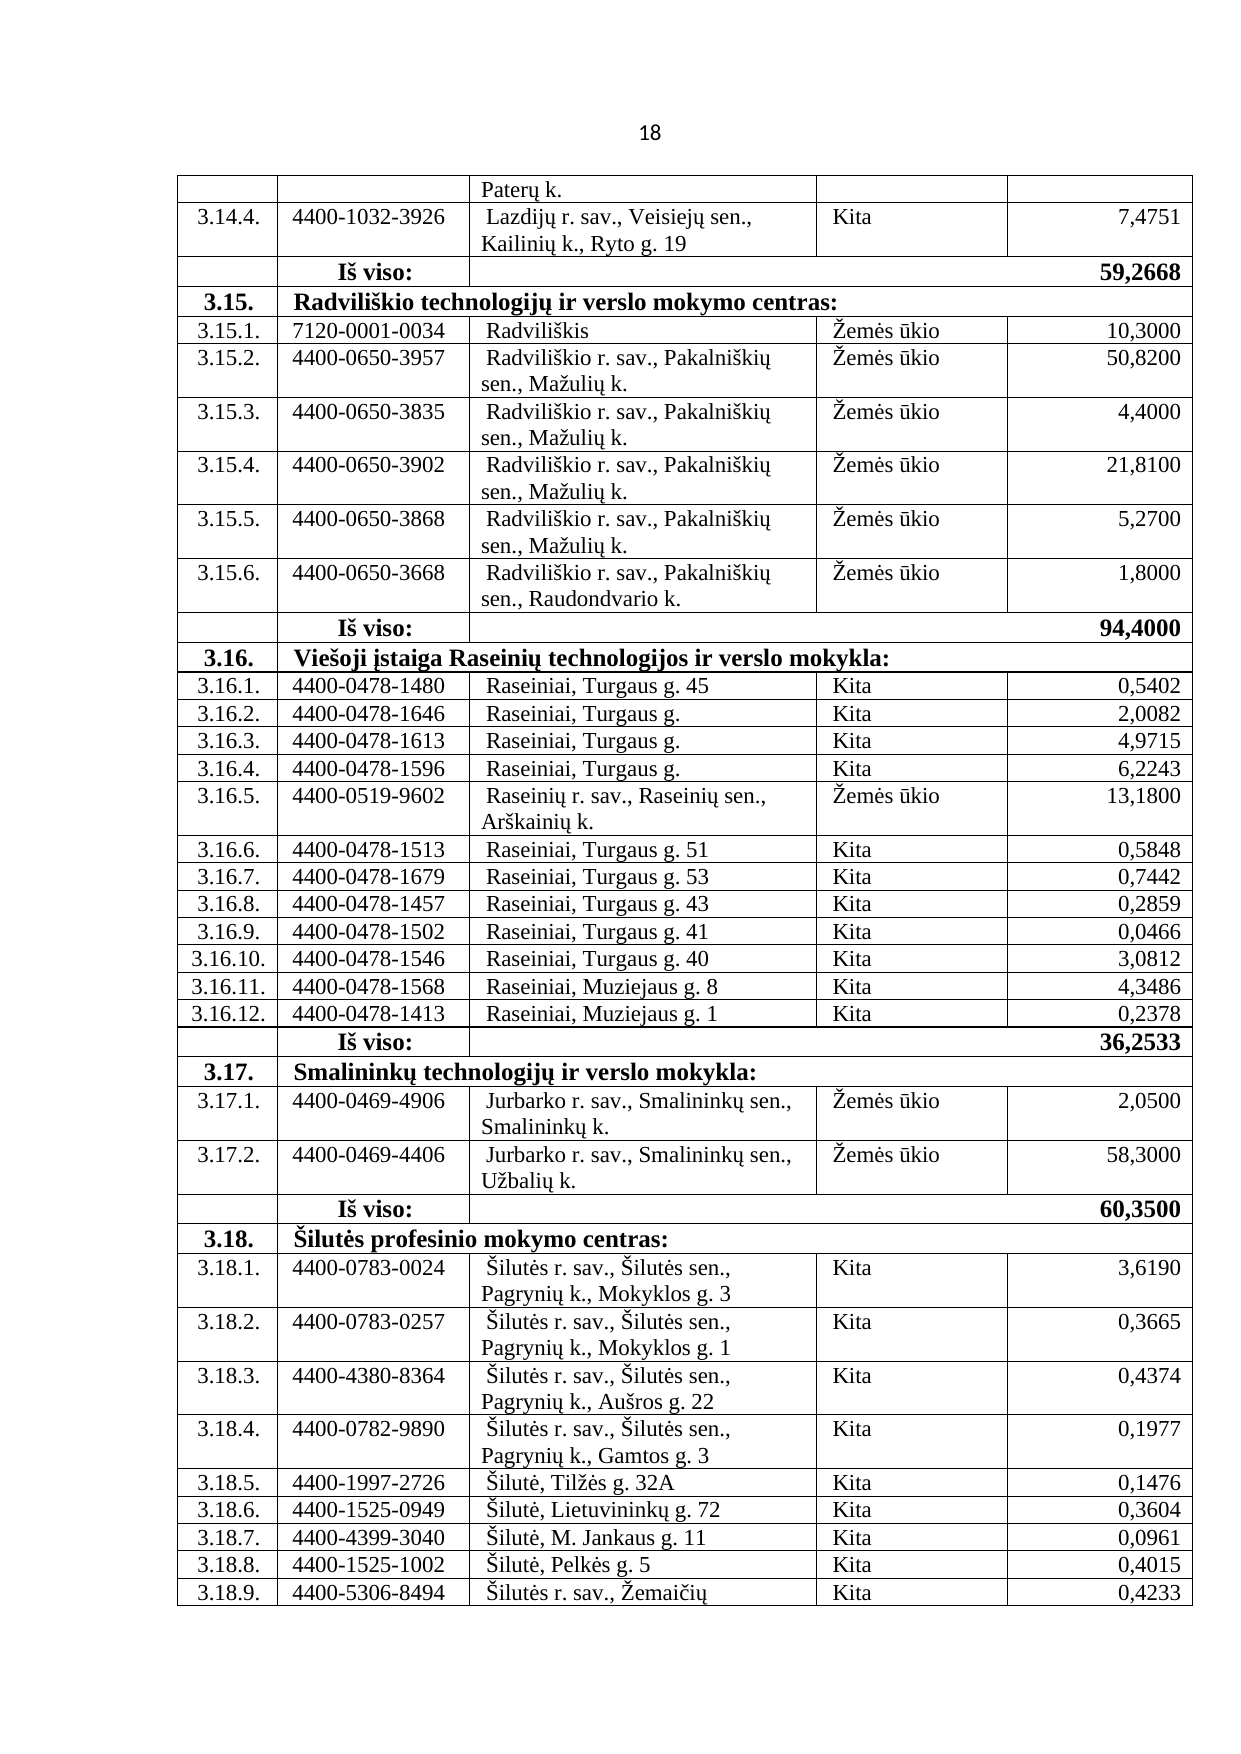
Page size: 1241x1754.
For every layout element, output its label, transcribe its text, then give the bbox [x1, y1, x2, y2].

table_cell 4400-0650-3957 [278, 344, 469, 397]
table_cell 3.18.8. [178, 1551, 277, 1578]
table_cell Kita [817, 700, 1007, 726]
table_cell Viešoji įstaiga Raseinių technologijos ir verslo mokykla: [278, 643, 1192, 671]
table_cell Šilutės r. sav., Šilutės sen., Pagrynių k., Aušros g. 22 [470, 1362, 816, 1414]
table_cell Žemės ūkio [817, 452, 1007, 504]
table_cell 4400-0782-9890 [278, 1415, 469, 1468]
table_cell [817, 176, 1007, 202]
table_cell 3.15.1. [178, 317, 277, 343]
table_cell [178, 257, 277, 286]
table_cell 3.16.2. [178, 700, 277, 726]
table_cell [178, 1195, 277, 1223]
table_cell 3.15.2. [178, 344, 277, 397]
table_cell 3.14.4. [178, 203, 277, 256]
table_cell Šilutės r. sav., Žemaičių [470, 1579, 816, 1605]
table_cell Radviliškio r. sav., Pakalniškių sen., Mažulių k. [470, 344, 816, 397]
table_cell 3.16.3. [178, 727, 277, 753]
table_cell 4400-0478-1546 [278, 945, 469, 972]
table_cell Iš viso: [278, 1028, 469, 1056]
table_cell Kita [817, 203, 1007, 256]
table_cell 3.17. [178, 1057, 277, 1086]
table_cell Žemės ūkio [817, 505, 1007, 558]
table_cell 2,0082 [1008, 700, 1192, 726]
table_cell Žemės ūkio [817, 398, 1007, 451]
table_cell 0,0961 [1008, 1524, 1192, 1550]
table_cell Šilutė, Lietuvininkų g. 72 [470, 1497, 816, 1523]
table_cell 3.16.9. [178, 918, 277, 944]
table_cell 7120-0001-0034 [278, 317, 469, 343]
table_cell Kita [817, 1415, 1007, 1468]
table_cell 4,9715 [1008, 727, 1192, 753]
table_cell 0,1977 [1008, 1415, 1192, 1468]
table_cell Žemės ūkio [817, 1087, 1007, 1140]
table_cell 5,2700 [1008, 505, 1192, 558]
table_cell 0,0466 [1008, 918, 1192, 944]
table_cell Radviliškio r. sav., Pakalniškių sen., Mažulių k. [470, 452, 816, 504]
table_cell Kita [817, 863, 1007, 889]
table_cell Paterų k. [470, 176, 816, 202]
table_cell 4400-0478-1457 [278, 891, 469, 917]
table_cell 3.16.11. [178, 973, 277, 999]
table_cell Raseiniai, Turgaus g. 40 [470, 945, 816, 972]
table_cell Žemės ūkio [817, 1141, 1007, 1193]
table_cell Radviliškio r. sav., Pakalniškių sen., Mažulių k. [470, 398, 816, 451]
table_cell [178, 176, 277, 202]
table_cell Jurbarko r. sav., Smalininkų sen., Smalininkų k. [470, 1087, 816, 1140]
table_cell 0,2859 [1008, 891, 1192, 917]
table_cell 3.16.5. [178, 782, 277, 835]
table_cell 4400-0478-1646 [278, 700, 469, 726]
table_cell 59,2668 [470, 257, 1192, 286]
table_cell Kita [817, 918, 1007, 944]
table_cell 3.18.9. [178, 1579, 277, 1605]
table_cell Kita [817, 1579, 1007, 1605]
table_cell Raseinių r. sav., Raseinių sen., Arškainių k. [470, 782, 816, 835]
table_cell Smalininkų technologijų ir verslo mokykla: [278, 1057, 1192, 1086]
table_cell 4400-0478-1679 [278, 863, 469, 889]
table_cell Lazdijų r. sav., Veisiejų sen., Kailinių k., Ryto g. 19 [470, 203, 816, 256]
table_cell 0,4233 [1008, 1579, 1192, 1605]
table_cell 3.16.6. [178, 836, 277, 862]
table_cell Radviliškio r. sav., Pakalniškių sen., Raudondvario k. [470, 559, 816, 612]
table_cell 4400-0783-0024 [278, 1254, 469, 1307]
table_cell 3.18.6. [178, 1497, 277, 1523]
table_cell 21,8100 [1008, 452, 1192, 504]
table_cell Kita [817, 1524, 1007, 1550]
table_cell 4400-5306-8494 [278, 1579, 469, 1605]
table_cell Šilutė, Tilžės g. 32A [470, 1469, 816, 1496]
table_cell Raseiniai, Turgaus g. [470, 755, 816, 781]
table_cell Kita [817, 1497, 1007, 1523]
table_cell Kita [817, 673, 1007, 699]
table_cell Kita [817, 1469, 1007, 1496]
table_cell Raseiniai, Turgaus g. [470, 727, 816, 753]
table_cell Šilutės r. sav., Šilutės sen., Pagrynių k., Mokyklos g. 3 [470, 1254, 816, 1307]
table_cell 3.18. [178, 1224, 277, 1253]
table_cell Šilutės r. sav., Šilutės sen., Pagrynių k., Gamtos g. 3 [470, 1415, 816, 1468]
table_cell 0,2378 [1008, 1000, 1192, 1026]
table_cell 4400-1525-1002 [278, 1551, 469, 1578]
table_cell [1008, 176, 1192, 202]
table_cell 3.16.7. [178, 863, 277, 889]
table_cell 4400-0478-1502 [278, 918, 469, 944]
table_cell 3.15.6. [178, 559, 277, 612]
table_cell 4400-1525-0949 [278, 1497, 469, 1523]
table_cell 4400-4380-8364 [278, 1362, 469, 1414]
table_cell 3.16.12. [178, 1000, 277, 1026]
table_cell 0,4374 [1008, 1362, 1192, 1414]
table_cell Kita [817, 1254, 1007, 1307]
table_cell 3.17.2. [178, 1141, 277, 1193]
table_cell 4400-0478-1613 [278, 727, 469, 753]
table_cell 0,4015 [1008, 1551, 1192, 1578]
table_cell Šilutė, Pelkės g. 5 [470, 1551, 816, 1578]
table_cell 3.18.4. [178, 1415, 277, 1468]
table_cell 4400-0650-3902 [278, 452, 469, 504]
table_cell Iš viso: [278, 613, 469, 642]
table_cell 3.16. [178, 643, 277, 671]
table_cell Raseiniai, Turgaus g. 51 [470, 836, 816, 862]
table_cell 0,3665 [1008, 1308, 1192, 1361]
table_cell [278, 176, 469, 202]
table_cell 3.15.5. [178, 505, 277, 558]
table_cell Žemės ūkio [817, 317, 1007, 343]
table_cell 4400-1997-2726 [278, 1469, 469, 1496]
table_cell 6,2243 [1008, 755, 1192, 781]
table_cell 3.16.8. [178, 891, 277, 917]
table_cell Raseiniai, Turgaus g. 41 [470, 918, 816, 944]
table_cell Kita [817, 755, 1007, 781]
table_cell 3.16.10. [178, 945, 277, 972]
table_cell 2,0500 [1008, 1087, 1192, 1140]
table_cell Raseiniai, Turgaus g. 45 [470, 673, 816, 699]
table_cell 36,2533 [470, 1028, 1192, 1056]
table_cell 13,1800 [1008, 782, 1192, 835]
table_cell 1,8000 [1008, 559, 1192, 612]
table_cell Kita [817, 1000, 1007, 1026]
table_cell Jurbarko r. sav., Smalininkų sen., Užbalių k. [470, 1141, 816, 1193]
table_cell Radviliškio r. sav., Pakalniškių sen., Mažulių k. [470, 505, 816, 558]
table_cell 4400-0478-1596 [278, 755, 469, 781]
table_cell 0,5402 [1008, 673, 1192, 699]
table_cell 0,1476 [1008, 1469, 1192, 1496]
table_cell Kita [817, 1551, 1007, 1578]
table_cell 7,4751 [1008, 203, 1192, 256]
table_cell 3.18.3. [178, 1362, 277, 1414]
table_cell Šilutės r. sav., Šilutės sen., Pagrynių k., Mokyklos g. 1 [470, 1308, 816, 1361]
table_cell Raseiniai, Turgaus g. 53 [470, 863, 816, 889]
table_cell Kita [817, 891, 1007, 917]
table_cell 50,8200 [1008, 344, 1192, 397]
table_cell Iš viso: [278, 1195, 469, 1223]
table_cell 4,4000 [1008, 398, 1192, 451]
table_cell Kita [817, 945, 1007, 972]
table_cell 0,5848 [1008, 836, 1192, 862]
table_cell 3,0812 [1008, 945, 1192, 972]
table_cell 4400-0650-3868 [278, 505, 469, 558]
table_cell 4400-0469-4406 [278, 1141, 469, 1193]
table_cell 3.15.4. [178, 452, 277, 504]
table_cell 0,7442 [1008, 863, 1192, 889]
table_cell 4400-0650-3835 [278, 398, 469, 451]
table_cell [178, 1028, 277, 1056]
table_cell Kita [817, 1362, 1007, 1414]
table_cell 60,3500 [470, 1195, 1192, 1223]
table_cell 3.15. [178, 287, 277, 316]
table_cell 3,6190 [1008, 1254, 1192, 1307]
table_cell 4400-0478-1480 [278, 673, 469, 699]
table_cell 4400-0783-0257 [278, 1308, 469, 1361]
table_cell 3.18.1. [178, 1254, 277, 1307]
table_cell Žemės ūkio [817, 344, 1007, 397]
table_cell 94,4000 [470, 613, 1192, 642]
table_cell 4400-4399-3040 [278, 1524, 469, 1550]
table_cell 3.16.1. [178, 673, 277, 699]
table_cell 4400-0478-1513 [278, 836, 469, 862]
table_cell Žemės ūkio [817, 782, 1007, 835]
table_cell 3.16.4. [178, 755, 277, 781]
table_cell Raseiniai, Muziejaus g. 8 [470, 973, 816, 999]
table_cell 3.18.7. [178, 1524, 277, 1550]
table_cell Raseiniai, Turgaus g. [470, 700, 816, 726]
table_cell 4,3486 [1008, 973, 1192, 999]
table_cell 4400-0478-1413 [278, 1000, 469, 1026]
table_cell 10,3000 [1008, 317, 1192, 343]
table_cell Raseiniai, Turgaus g. 43 [470, 891, 816, 917]
table_cell Kita [817, 727, 1007, 753]
table_cell 4400-1032-3926 [278, 203, 469, 256]
table_cell 3.15.3. [178, 398, 277, 451]
table_cell 3.18.2. [178, 1308, 277, 1361]
table_cell Iš viso: [278, 257, 469, 286]
table_cell 4400-0519-9602 [278, 782, 469, 835]
table_cell 4400-0469-4906 [278, 1087, 469, 1140]
table_cell Raseiniai, Muziejaus g. 1 [470, 1000, 816, 1026]
table_cell 3.18.5. [178, 1469, 277, 1496]
table_cell [178, 613, 277, 642]
table_cell Kita [817, 836, 1007, 862]
table_cell 4400-0650-3668 [278, 559, 469, 612]
table_cell Šilutės profesinio mokymo centras: [278, 1224, 1192, 1253]
table_cell 0,3604 [1008, 1497, 1192, 1523]
table_cell 58,3000 [1008, 1141, 1192, 1193]
table_cell 3.17.1. [178, 1087, 277, 1140]
table_cell Radviliškio technologijų ir verslo mokymo centras: [278, 287, 1192, 316]
table_cell Kita [817, 1308, 1007, 1361]
table_cell Šilutė, M. Jankaus g. 11 [470, 1524, 816, 1550]
table_cell Kita [817, 973, 1007, 999]
table_cell Radviliškis [470, 317, 816, 343]
table_cell Žemės ūkio [817, 559, 1007, 612]
table_cell 4400-0478-1568 [278, 973, 469, 999]
